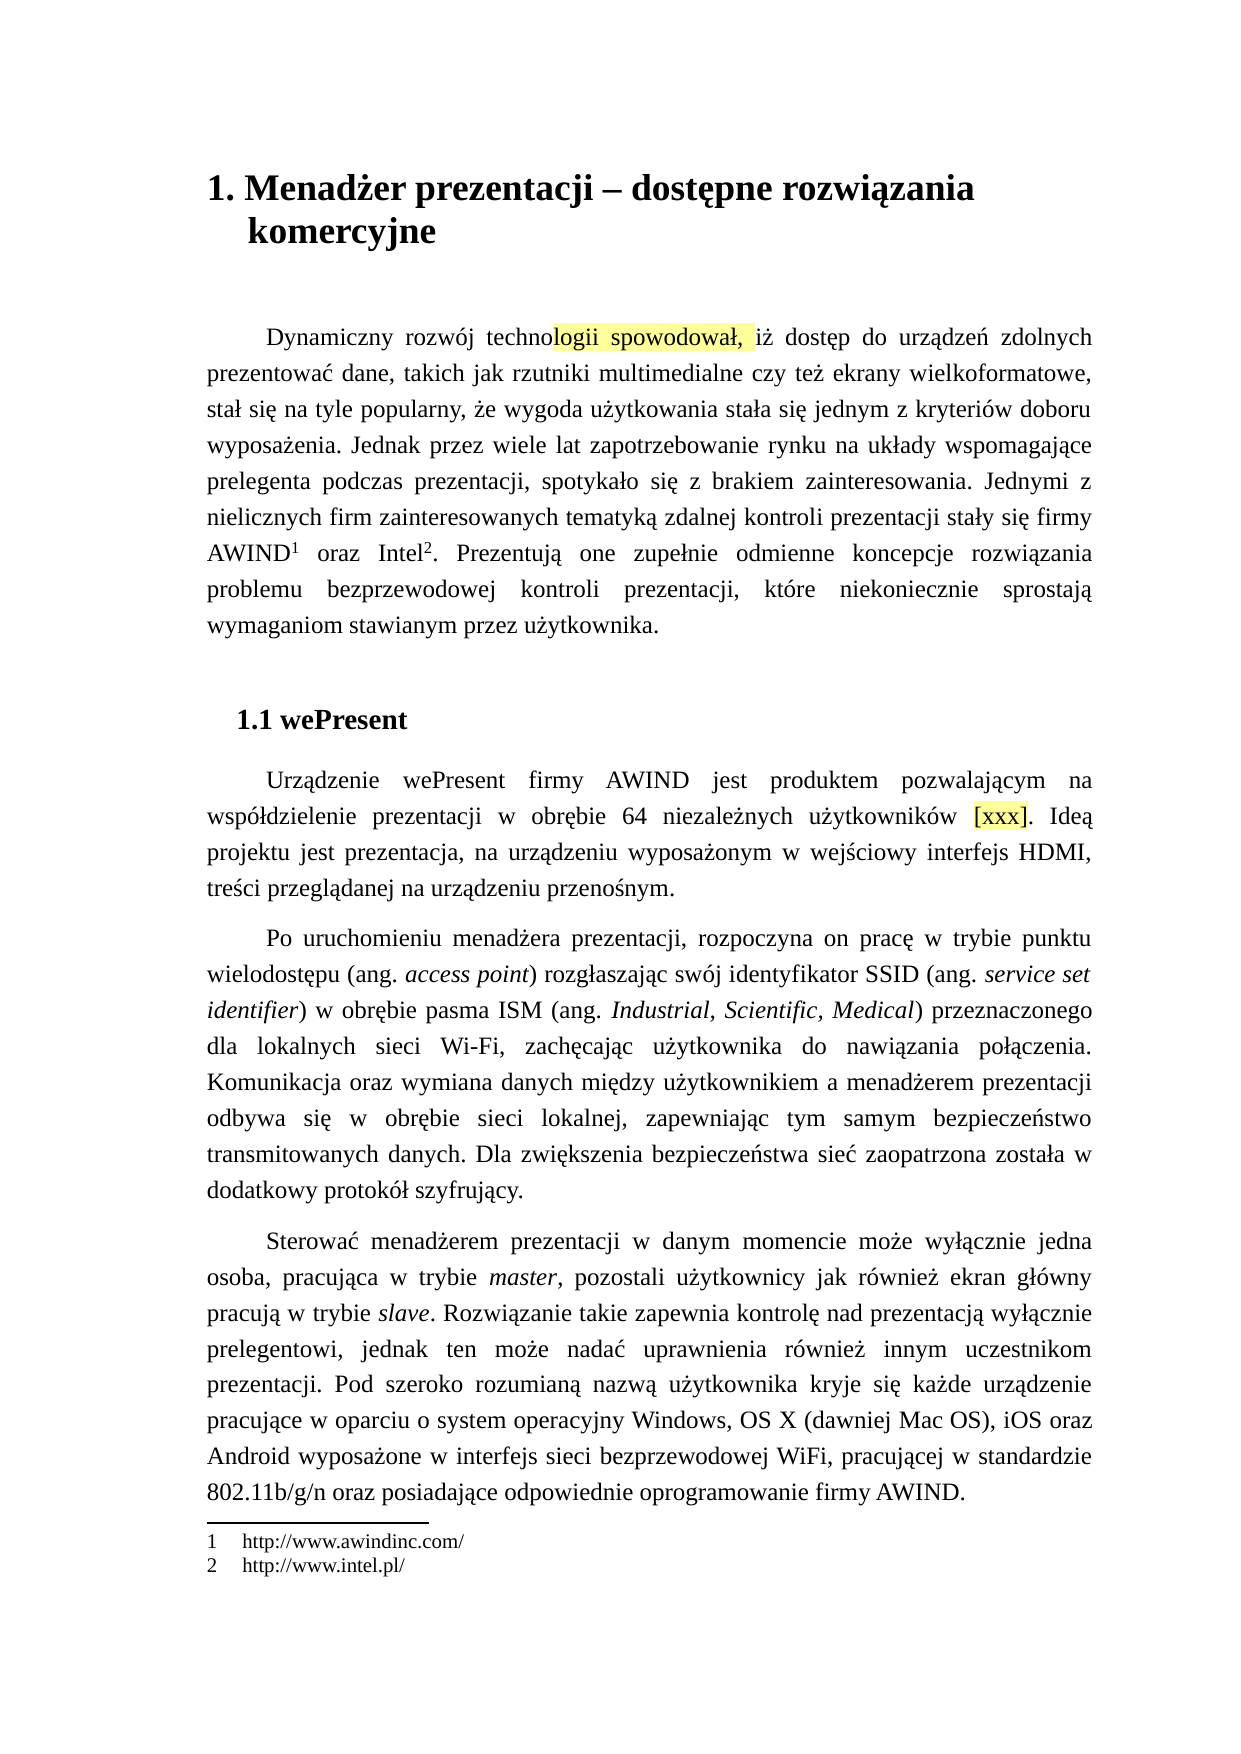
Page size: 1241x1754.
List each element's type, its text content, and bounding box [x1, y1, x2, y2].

text Dynamiczny rozwój technologii spowodował, iż dostęp do urządzeń zdolnych prezentować dane, takich jak rzutniki multimedialne czy też ekrany wielkoformatowe, stał się na tyle popularny, że wygoda użytkowania stała się jednym z kryteriów doboru wyposażenia. Jednak przez wiele lat zapotrzebowanie rynku na układy wspomagające prelegenta podczas prezentacji, spotykało się z brakiem zainteresowania. Jednymi z nielicznych firm zainteresowanych tematyką zdalnej kontroli prezentacji stały się firmy AWIND oraz Intel. Prezentują one zupełnie odmienne koncepcje rozwiązania problemu bezprzewodowej kontroli prezentacji, które niekoniecznie sprostają wymaganiom stawianym przez użytkownika. [207, 322, 1093, 639]
text Po uruchomieniu menadżera prezentacji, rozpoczyna on pracę w trybie punktu wielodostępu (ang. access point) rozgłaszając swój identyfikator SSID (ang. service set identifier) w obrębie pasma ISM (ang. Industrial, Scientific, Medical) przeznaczonego dla lokalnych sieci Wi-Fi, zachęcając użytkownika do nawiązania połączenia. Komunikacja oraz wymiana danych między użytkownikiem a menadżerem prezentacji odbywa się w obrębie sieci lokalnej, zapewniając tym samym bezpieczeństwo transmitowanych danych. Dla zwiększenia bezpieczeństwa sieć zaopatrzona została w dodatkowy protokół szyfrujący. [207, 923, 1093, 1204]
text Urządzenie wePresent firmy AWIND jest produktem pozwalającym na współdzielenie prezentacji w obrębie 64 niezależnych użytkowników [xxx]. Ideą projektu jest prezentacja, na urządzeniu wyposażonym w wejściowy interfejs HDMI, treści przeglądanej na urządzeniu przenośnym. [207, 765, 1093, 902]
text http://www.intel.pl/ [207, 1553, 1093, 1577]
text http://www.awindinc.com/ [207, 1529, 1093, 1553]
subtitle 1.1 wePresent [207, 702, 1093, 736]
subtitle 1. Menadżer prezentacji – dostępne rozwiązania komercyjne [207, 165, 1093, 252]
text Sterować menadżerem prezentacji w danym momencie może wyłącznie jedna osoba, pracująca w trybie master, pozostali użytkownicy jak również ekran główny pracują w trybie slave. Rozwiązanie takie zapewnia kontrolę nad prezentacją wyłącznie prelegentowi, jednak ten może nadać uprawnienia również innym uczestnikom prezentacji. Pod szeroko rozumianą nazwą użytkownika kryje się każde urządzenie pracujące w oparciu o system operacyjny Windows, OS X (dawniej Mac OS), iOS oraz Android wyposażone w interfejs sieci bezprzewodowej WiFi, pracującej w standardzie 802.11b/g/n oraz posiadające odpowiednie oprogramowanie firmy AWIND. [207, 1226, 1093, 1506]
